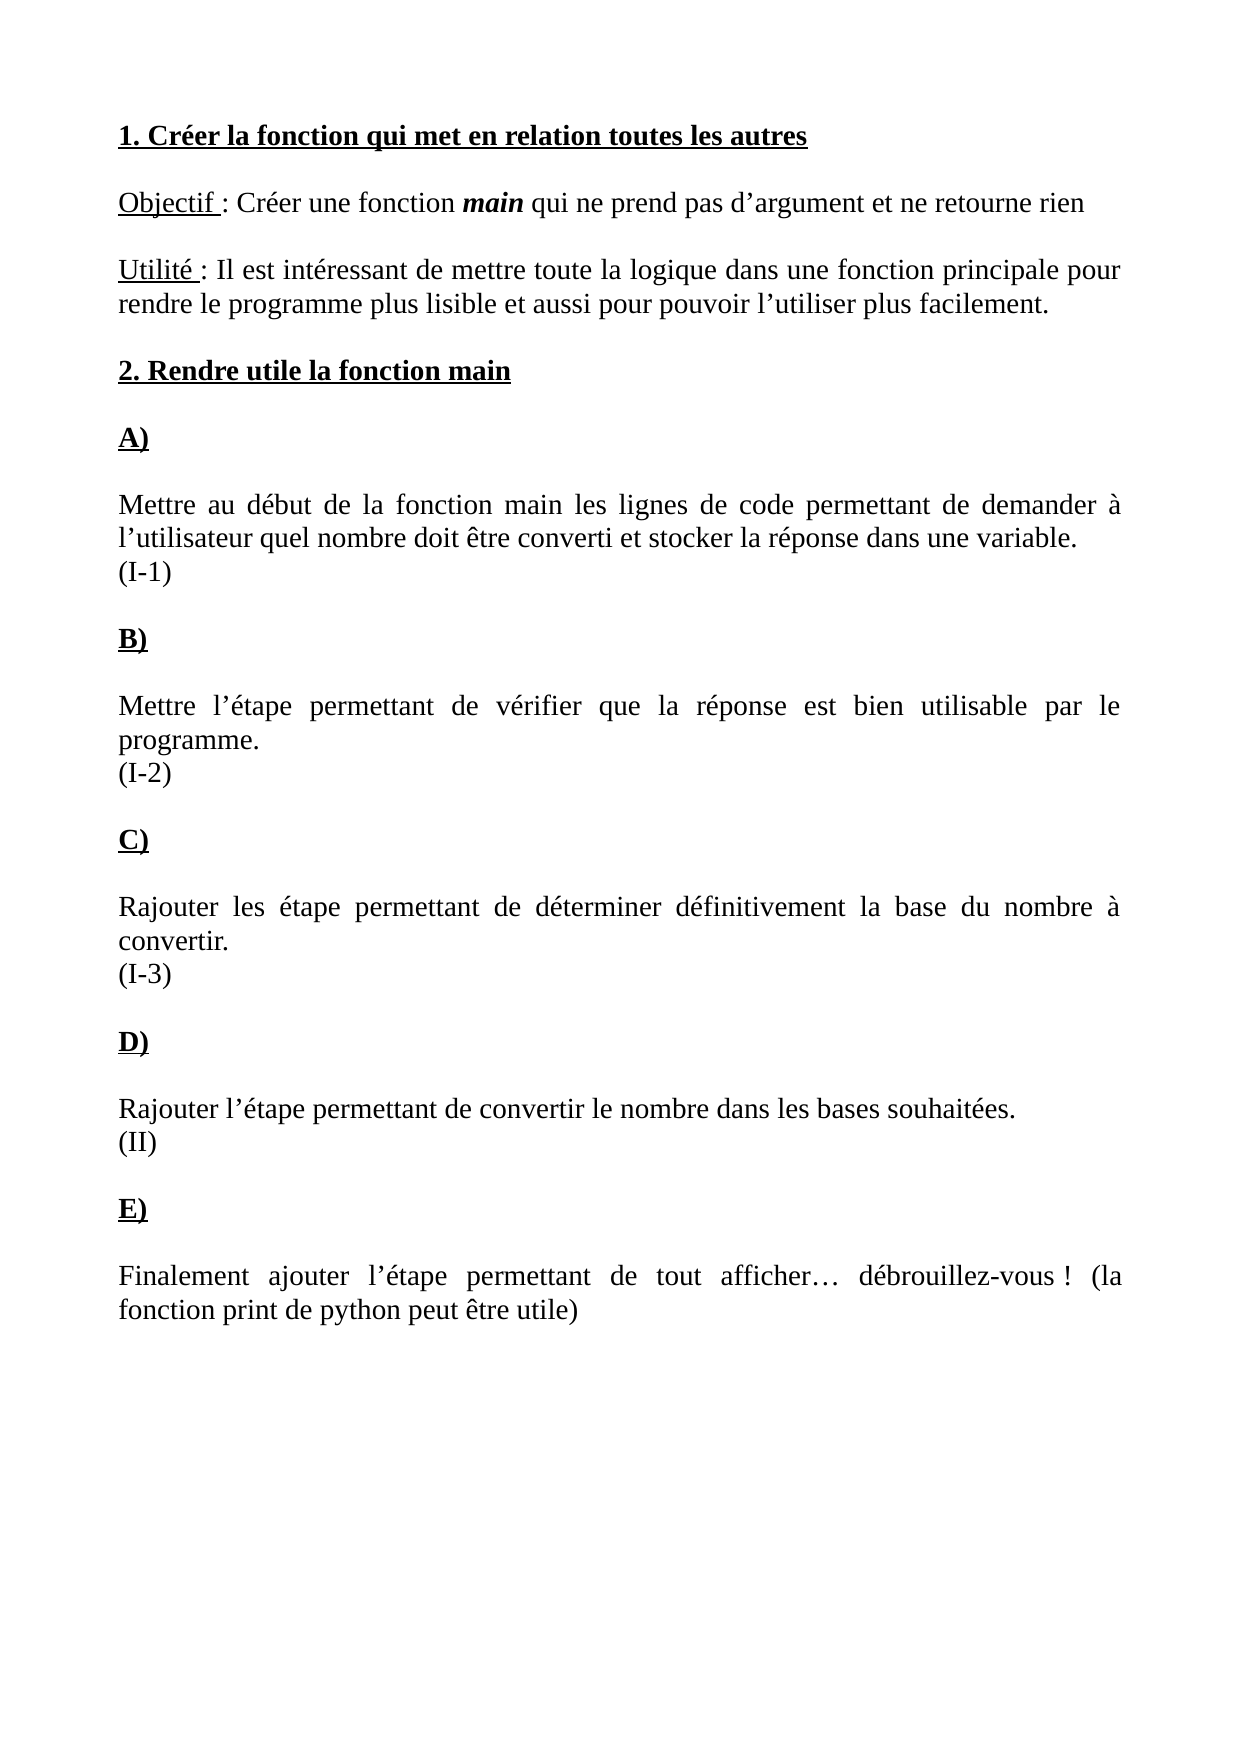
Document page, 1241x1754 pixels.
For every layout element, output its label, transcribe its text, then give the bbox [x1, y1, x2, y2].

text E) [118, 1191, 1122, 1225]
text 2. Rendre utile la fonction main [118, 353, 1122, 386]
text Utilité : Il est intéressant de mettre toute la logique dans une fonction principale pour rendre le programme plus lisible et aussi pour pouvoir l’utiliser plus facilement. [118, 252, 1122, 319]
text D) [118, 1024, 1122, 1057]
text C) [118, 822, 1122, 856]
text Objectif : Créer une fonction main qui ne prend pas d’argument et ne retourne rien [118, 185, 1122, 219]
text A) [118, 420, 1122, 453]
text Mettre au début de la fonction main les lignes de code permettant de demander à l’utilisateur quel nombre doit être converti et stocker la réponse dans une variable. [118, 487, 1122, 554]
text (I-1) [118, 554, 1122, 588]
text (I-2) [118, 755, 1122, 789]
text Finalement ajouter l’étape permettant de tout afficher… débrouillez-vous ! (la fonction print de python peut être utile) [118, 1258, 1122, 1326]
text Rajouter les étape permettant de déterminer définitivement la base du nombre à convertir. [118, 889, 1122, 957]
text Rajouter l’étape permettant de convertir le nombre dans les bases souhaitées. [118, 1091, 1122, 1124]
text 1. Créer la fonction qui met en relation toutes les autres [118, 118, 1122, 152]
text (I-3) [118, 957, 1122, 990]
text (II) [118, 1124, 1122, 1158]
text Mettre l’étape permettant de vérifier que la réponse est bien utilisable par le programme. [118, 688, 1122, 755]
text B) [118, 621, 1122, 655]
